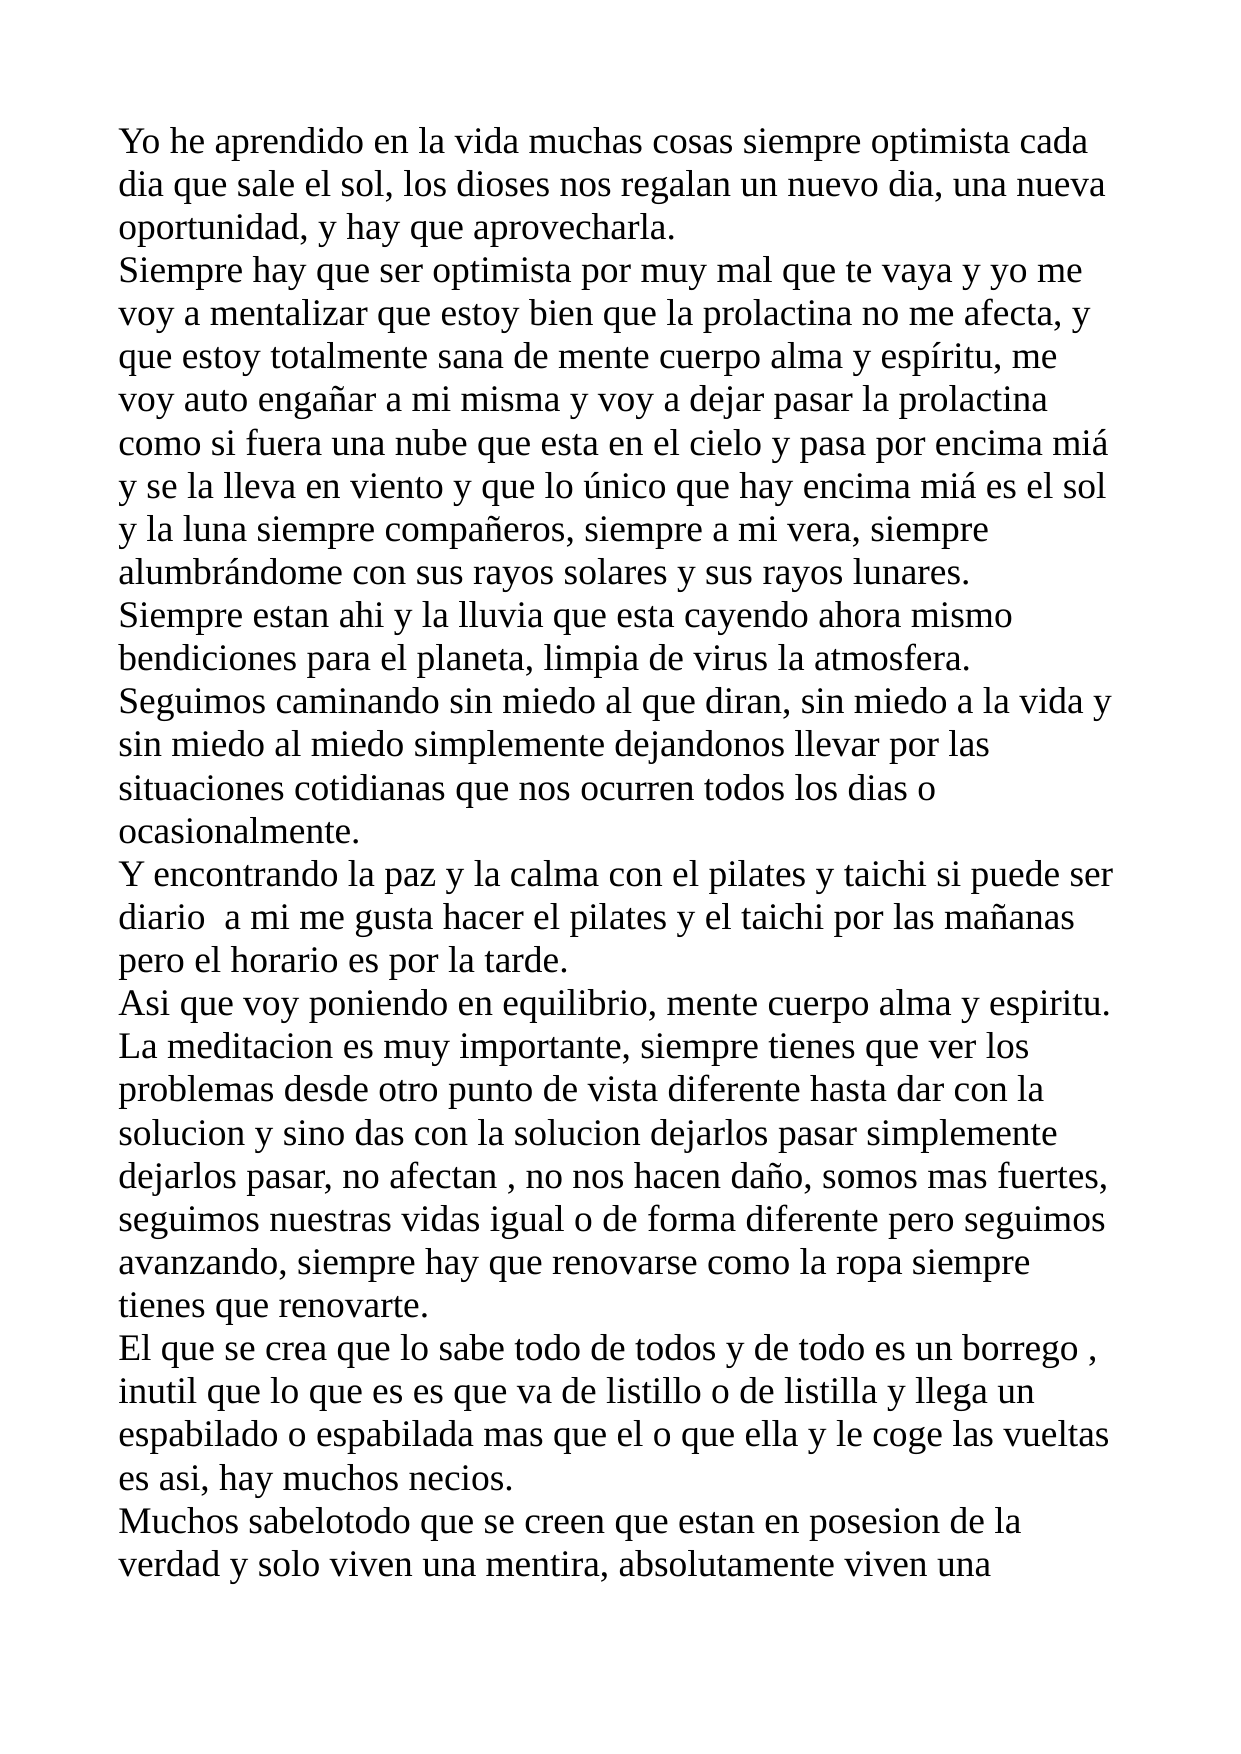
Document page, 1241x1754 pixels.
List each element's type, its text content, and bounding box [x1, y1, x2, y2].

text La meditacion es muy importante, siempre tienes que ver los problemas desde otro punto de vista diferente hasta dar con la solucion y sino das con la solucion dejarlos pasar simplemente dejarlos pasar, no afectan , no nos hacen daño, somos mas fuertes, seguimos nuestras vidas igual o de forma diferente pero seguimos avanzando, siempre hay que renovarse como la ropa siempre tienes que renovarte. [118, 1024, 1122, 1326]
text Y encontrando la paz y la calma con el pilates y taichi si puede ser diario a mi me gusta hacer el pilates y el taichi por las mañanas pero el horario es por la tarde. [118, 851, 1122, 981]
text Asi que voy poniendo en equilibrio, mente cuerpo alma y espiritu. [118, 981, 1122, 1024]
text El que se crea que lo sabe todo de todos y de todo es un borrego , inutil que lo que es es que va de listillo o de listilla y llega un espabilado o espabilada mas que el o que ella y le coge las vueltas [118, 1326, 1122, 1455]
text es asi, hay muchos necios. [118, 1455, 1122, 1498]
text Yo he aprendido en la vida muchas cosas siempre optimista cada dia que sale el sol, los dioses nos regalan un nuevo dia, una nueva oportunidad, y hay que aprovecharla. [118, 118, 1122, 247]
text Seguimos caminando sin miedo al que diran, sin miedo a la vida y sin miedo al miedo simplemente dejandonos llevar por las situaciones cotidianas que nos ocurren todos los dias o ocasionalmente. [118, 679, 1122, 851]
text Siempre hay que ser optimista por muy mal que te vaya y yo me voy a mentalizar que estoy bien que la prolactina no me afecta, y que estoy totalmente sana de mente cuerpo alma y espíritu, me voy auto engañar a mi misma y voy a dejar pasar la prolactina como si fuera una nube que esta en el cielo y pasa por encima miá y se la lleva en viento y que lo único que hay encima miá es el sol y la luna siempre compañeros, siempre a mi vera, siempre alumbrándome con sus rayos solares y sus rayos lunares. [118, 247, 1122, 592]
text Muchos sabelotodo que se creen que estan en posesion de la verdad y solo viven una mentira, absolutamente viven una [118, 1498, 1122, 1584]
text Siempre estan ahi y la lluvia que esta cayendo ahora mismo bendiciones para el planeta, limpia de virus la atmosfera. [118, 592, 1122, 679]
